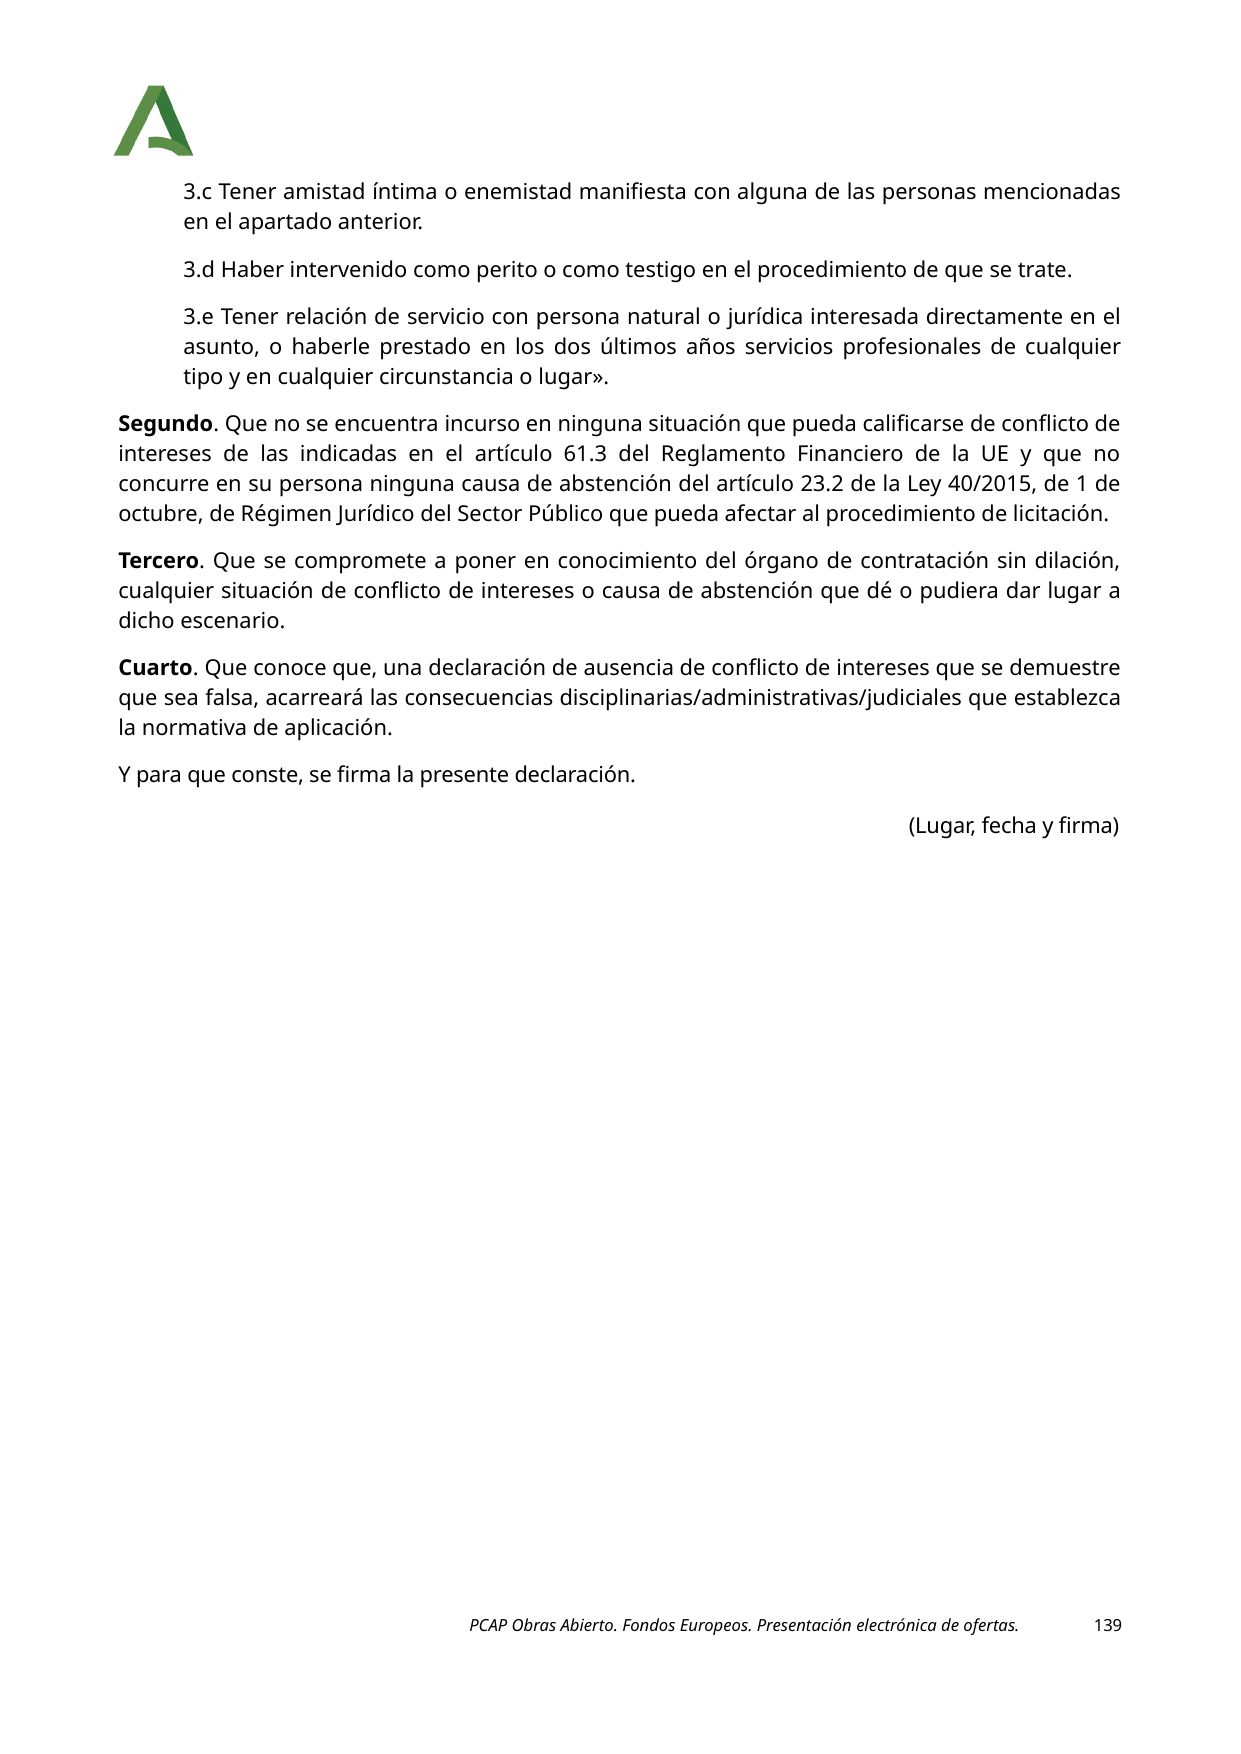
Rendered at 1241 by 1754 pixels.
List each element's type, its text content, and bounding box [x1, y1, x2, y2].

text Segundo. Que no se encuentra incurso en ninguna situación que pueda calificarse de conflicto de intereses de las indicadas en el artículo 61.3 del Reglamento Financiero de la UE y que no concurre en su persona ninguna causa de abstención del artículo 23.2 de la Ley 40/2015, de 1 de octubre, de Régimen Jurídico del Sector Público que pueda afectar al procedimiento de licitación. [118, 408, 1122, 527]
text 3.c Tener amistad íntima o enemistad manifiesta con alguna de las personas mencionadas en el apartado anterior. [183, 176, 1122, 236]
text Y para que conste, se firma la presente declaración. [118, 759, 1122, 789]
text Tercero. Que se compromete a poner en conocimiento del órgano de contratación sin dilación, cualquier situación de conflicto de intereses o causa de abstención que dé o pudiera dar lugar a dicho escenario. [118, 545, 1122, 634]
picture [109, 81, 198, 160]
text 3.e Tener relación de servicio con persona natural o jurídica interesada directamente en el asunto, o haberle prestado en los dos últimos años servicios profesionales de cualquier tipo y en cualquier circunstancia o lugar». [183, 301, 1122, 391]
text Cuarto. Que conoce que, una declaración de ausencia de conflicto de intereses que se demuestre que sea falsa, acarreará las consecuencias disciplinarias/administrativas/judiciales que establezca la normativa de aplicación. [118, 652, 1122, 742]
text 3.d Haber intervenido como perito o como testigo en el procedimiento de que se trate. [183, 254, 1122, 283]
text (Lugar, fecha y firma) [118, 807, 1122, 842]
